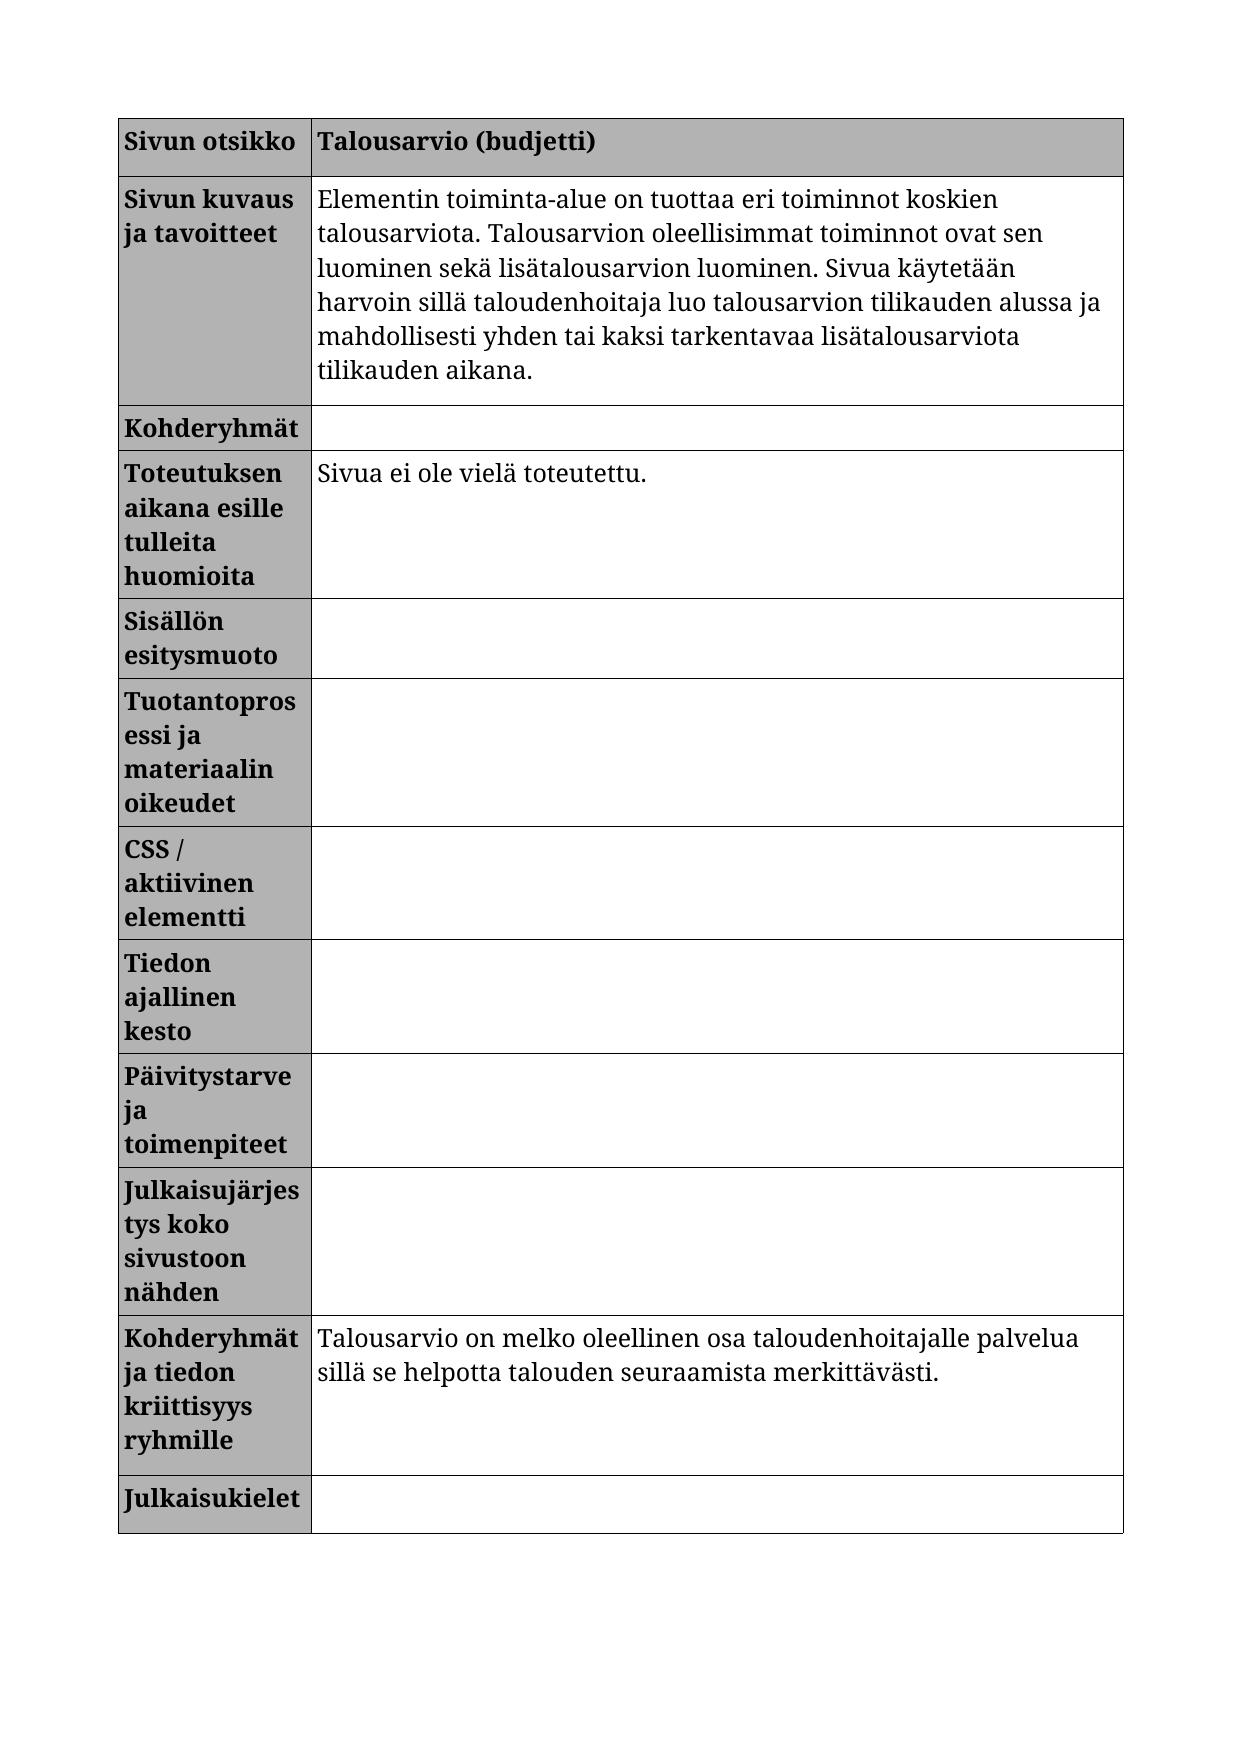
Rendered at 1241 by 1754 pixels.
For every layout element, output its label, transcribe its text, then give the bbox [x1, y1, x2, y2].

table_cell Julkaisujärjestys koko sivustoon nähden [119, 1168, 311, 1315]
table_cell Päivitystarve ja toimenpiteet [119, 1054, 311, 1167]
table_cell [312, 679, 1123, 826]
table_cell Sisällön esitysmuoto [119, 599, 311, 678]
table_cell Julkaisukielet [119, 1476, 311, 1533]
table_cell [312, 1476, 1123, 1533]
table_cell Toteutuksen aikana esille tulleita huomioita [119, 451, 311, 598]
table_cell Tiedon ajallinen kesto [119, 940, 311, 1053]
table_cell [312, 940, 1123, 1053]
table_header Sivun otsikko [119, 119, 311, 176]
table_cell [312, 406, 1123, 450]
table_cell [312, 827, 1123, 939]
table_cell Tuotantoprosessi ja materiaalin oikeudet [119, 679, 311, 826]
table_cell Talousarvio on melko oleellinen osa taloudenhoitajalle palvelua sillä se helpotta talouden seuraamista merkittävästi. [312, 1316, 1123, 1475]
table_cell Elementin toiminta-alue on tuottaa eri toiminnot koskien talousarviota. Talousarvion oleellisimmat toiminnot ovat sen luominen sekä lisätalousarvion luominen. Sivua käytetään harvoin sillä taloudenhoitaja luo talousarvion tilikauden alussa ja mahdollisesti yhden tai kaksi tarkentavaa lisätalousarviota tilikauden aikana. [312, 177, 1123, 405]
table_cell Sivun kuvaus ja tavoitteet [119, 177, 311, 405]
table_cell Kohderyhmät ja tiedon kriittisyys ryhmille [119, 1316, 311, 1475]
table_cell [312, 1168, 1123, 1315]
table_cell Sivua ei ole vielä toteutettu. [312, 451, 1123, 598]
table_cell [312, 1054, 1123, 1167]
table_cell CSS / aktiivinen elementti [119, 827, 311, 939]
table_header Talousarvio (budjetti) [312, 119, 1123, 176]
table_cell [312, 599, 1123, 678]
table_cell Kohderyhmät [119, 406, 311, 450]
